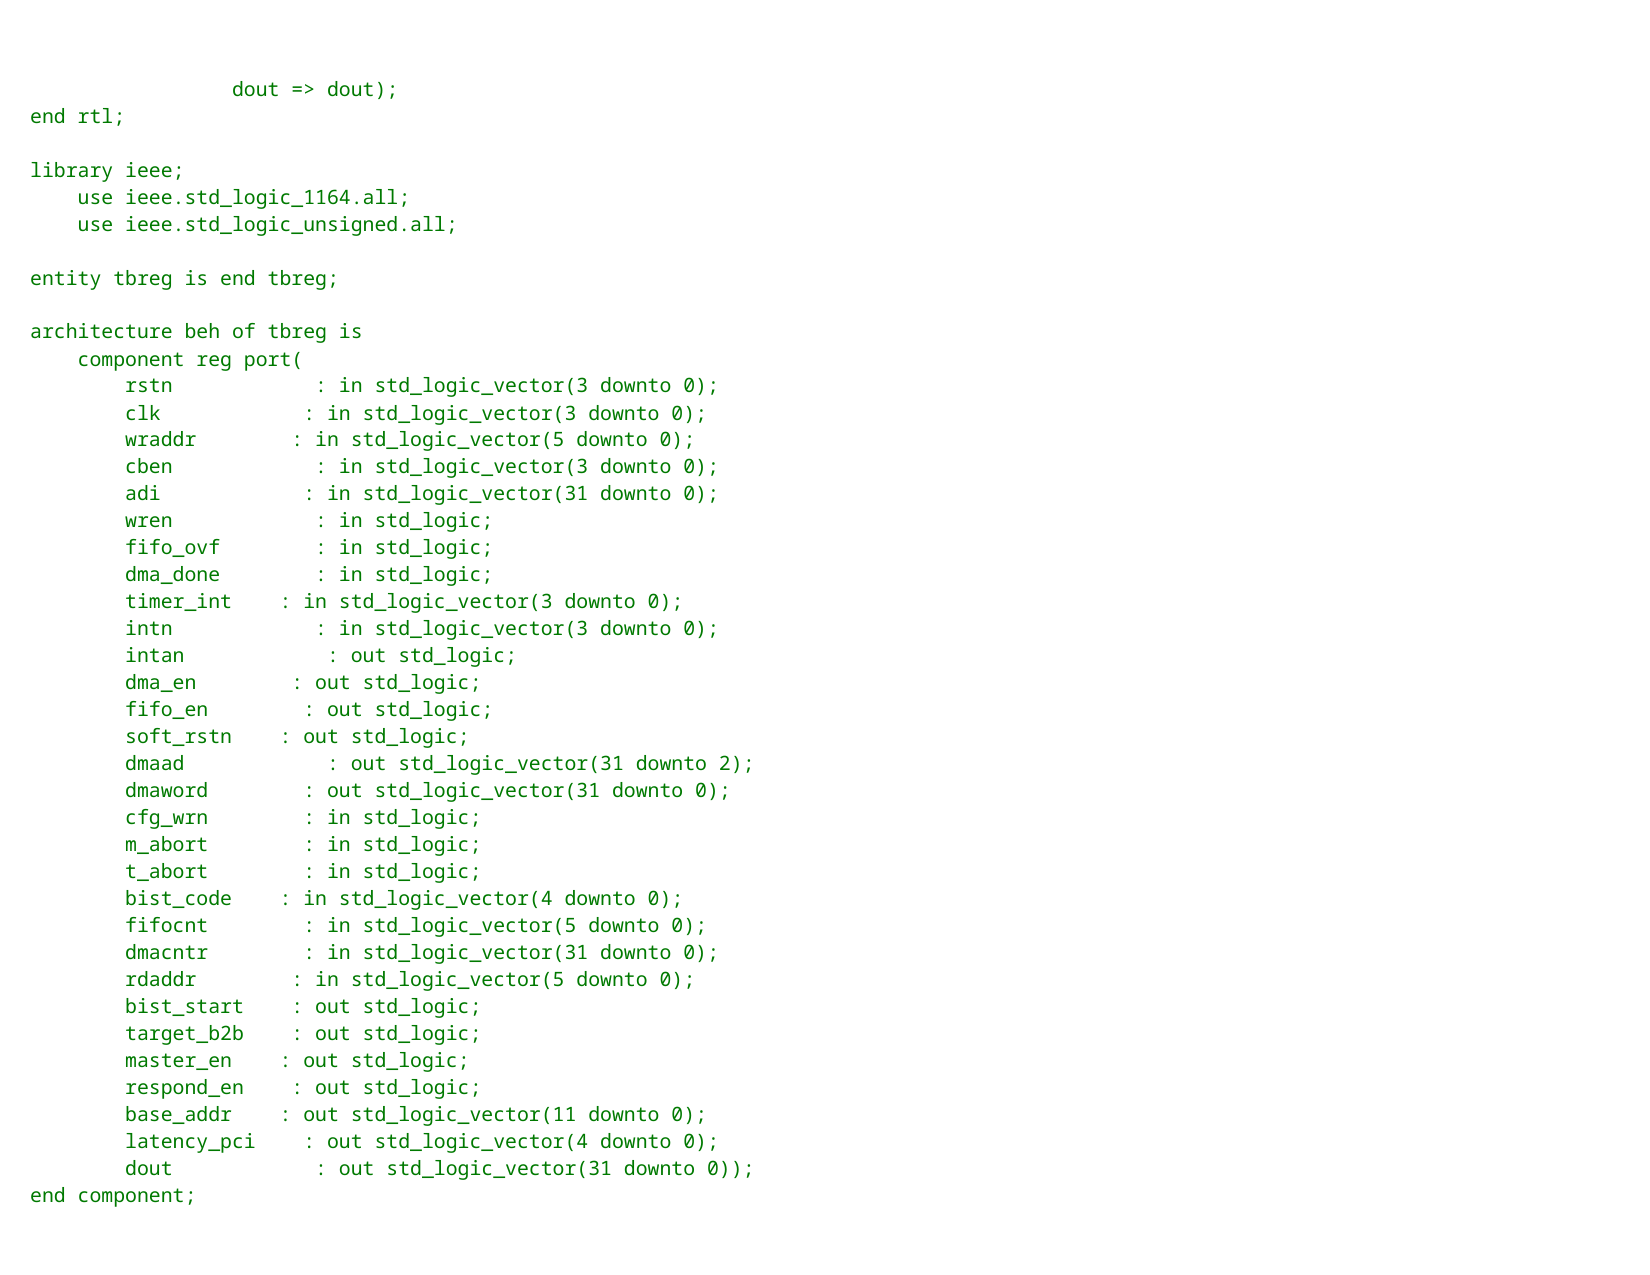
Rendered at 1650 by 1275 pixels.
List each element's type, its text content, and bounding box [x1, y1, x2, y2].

text m_abort : in std_logic; [30, 830, 1620, 857]
text dma_en : out std_logic; [30, 668, 1620, 696]
text intn : in std_logic_vector(3 downto 0); [30, 614, 1620, 642]
text end rtl; [30, 102, 1620, 129]
text bist_start : out std_logic; [30, 992, 1620, 1019]
text dout : out std_logic_vector(31 downto 0)); [30, 1154, 1620, 1181]
text dmaad : out std_logic_vector(31 downto 2); [30, 749, 1620, 776]
text wren : in std_logic; [30, 507, 1620, 534]
text target_b2b : out std_logic; [30, 1019, 1620, 1046]
text dmacntr : in std_logic_vector(31 downto 0); [30, 938, 1620, 965]
text dmaword : out std_logic_vector(31 downto 0); [30, 776, 1620, 803]
text clk : in std_logic_vector(3 downto 0); [30, 399, 1620, 426]
text dma_done : in std_logic; [30, 561, 1620, 588]
text adi : in std_logic_vector(31 downto 0); [30, 480, 1620, 507]
text fifocnt : in std_logic_vector(5 downto 0); [30, 911, 1620, 938]
text architecture beh of tbreg is [30, 318, 1620, 345]
text timer_int : in std_logic_vector(3 downto 0); [30, 588, 1620, 614]
text cfg_wrn : in std_logic; [30, 803, 1620, 830]
text rstn : in std_logic_vector(3 downto 0); [30, 372, 1620, 399]
text end component; [30, 1181, 1620, 1208]
text intan : out std_logic; [30, 642, 1620, 668]
text entity tbreg is end tbreg; [30, 264, 1620, 291]
text base_addr : out std_logic_vector(11 downto 0); [30, 1100, 1620, 1127]
text bist_code : in std_logic_vector(4 downto 0); [30, 884, 1620, 911]
text rdaddr : in std_logic_vector(5 downto 0); [30, 965, 1620, 992]
text use ieee.std_logic_1164.all; [30, 183, 1620, 210]
text component reg port( [30, 345, 1620, 372]
text soft_rstn : out std_logic; [30, 722, 1620, 749]
text wraddr : in std_logic_vector(5 downto 0); [30, 426, 1620, 453]
text latency_pci : out std_logic_vector(4 downto 0); [30, 1127, 1620, 1154]
text t_abort : in std_logic; [30, 857, 1620, 884]
text master_en : out std_logic; [30, 1046, 1620, 1073]
text fifo_ovf : in std_logic; [30, 534, 1620, 561]
text use ieee.std_logic_unsigned.all; [30, 210, 1620, 237]
text respond_en : out std_logic; [30, 1073, 1620, 1100]
text library ieee; [30, 156, 1620, 183]
text dout => dout); [30, 75, 1620, 102]
text fifo_en : out std_logic; [30, 696, 1620, 722]
text cben : in std_logic_vector(3 downto 0); [30, 453, 1620, 480]
